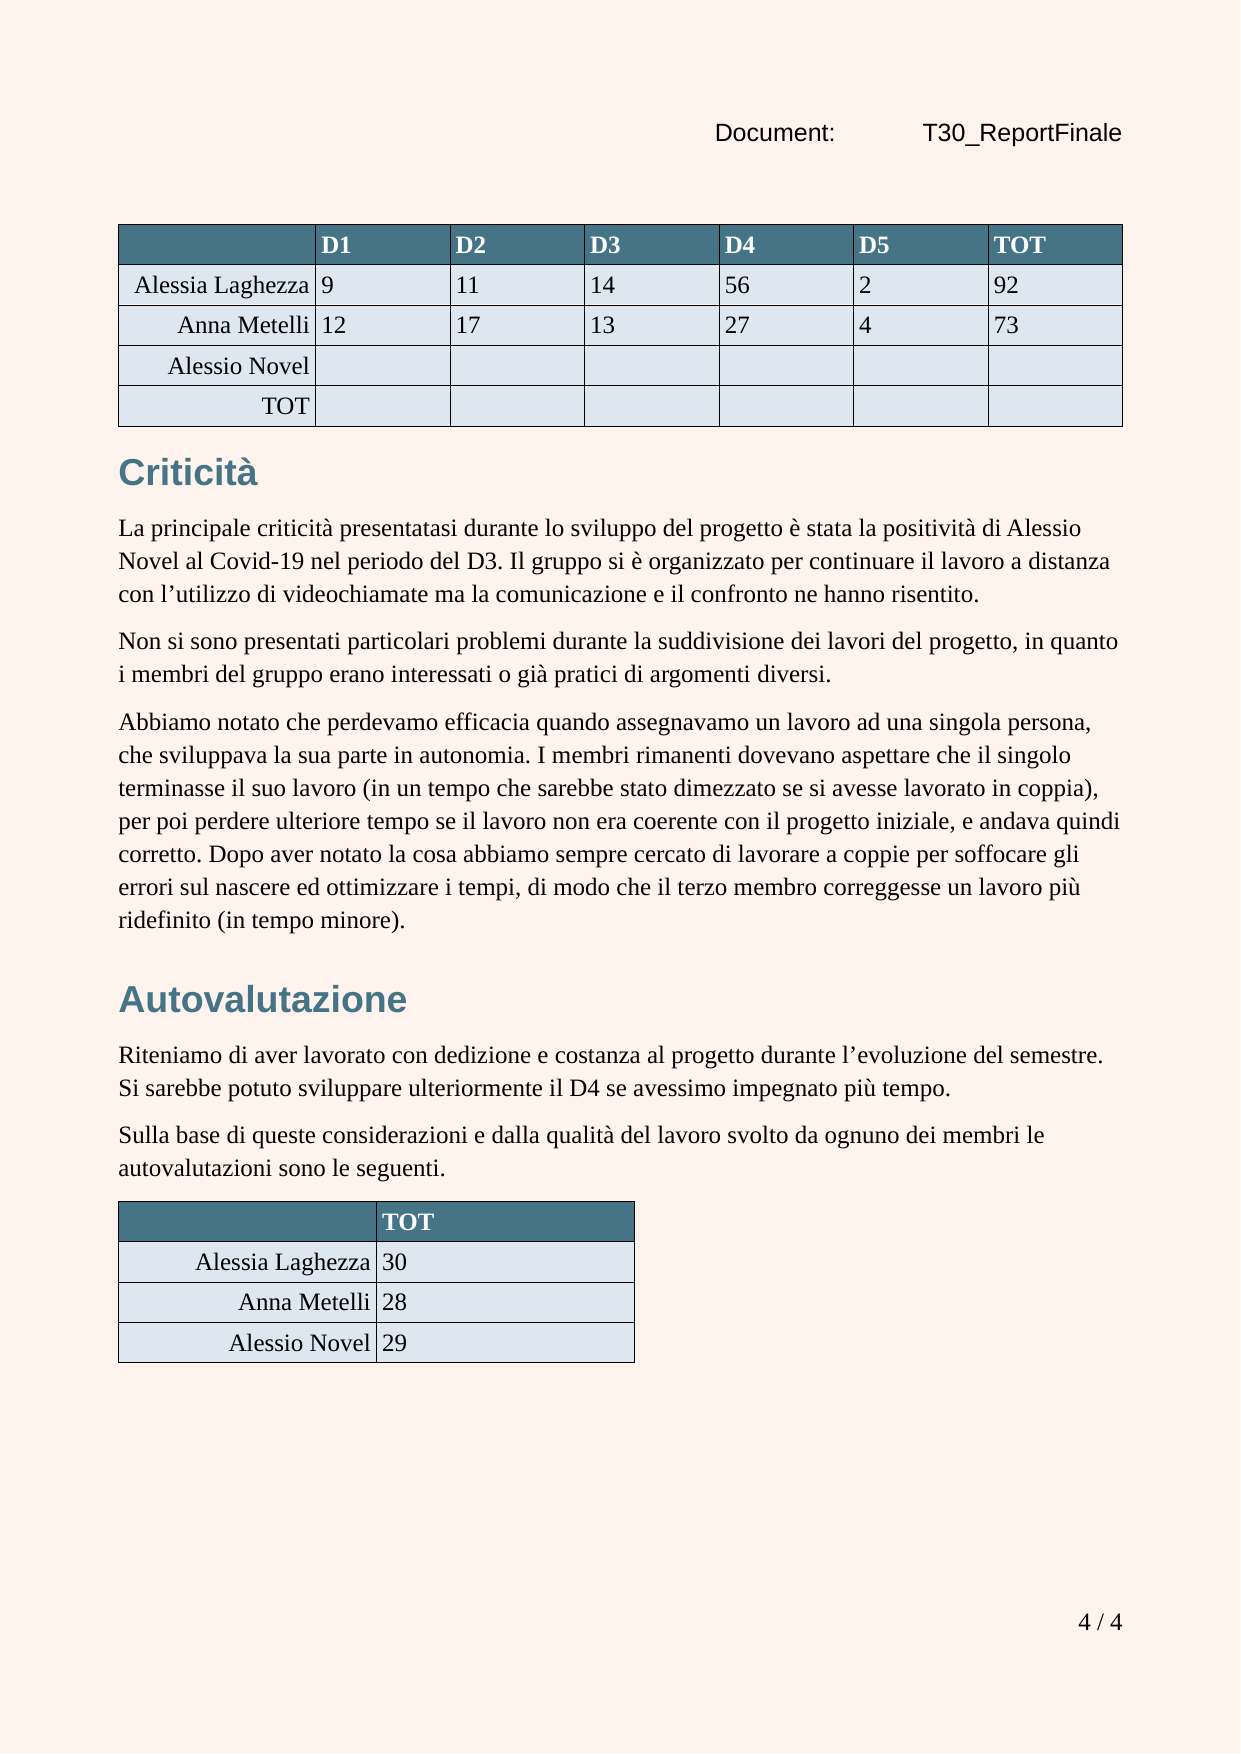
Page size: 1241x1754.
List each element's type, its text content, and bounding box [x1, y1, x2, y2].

table_cell [316, 346, 450, 385]
table_cell [451, 386, 584, 426]
table_cell 30 [377, 1242, 634, 1282]
table_header D2 [451, 225, 584, 264]
table_cell [854, 386, 988, 426]
table_header D3 [585, 225, 719, 264]
text Riteniamo di aver lavorato con dedizione e costanza al progetto durante l’evoluzione del semestre. Si sarebbe potuto sviluppare ulteriormente il D4 se avessimo impegnato più tempo. [118, 1040, 1122, 1102]
table_header D4 [720, 225, 853, 264]
subtitle Autovalutazione [118, 978, 1122, 1021]
table_cell Anna Metelli [119, 1283, 376, 1322]
table_cell 13 [585, 306, 719, 345]
table_header [119, 225, 315, 264]
table_header D5 [854, 225, 988, 264]
table_cell 28 [377, 1283, 634, 1322]
table_cell 11 [451, 265, 584, 304]
table_cell [585, 346, 719, 385]
table_cell Alessia Laghezza [119, 1242, 376, 1282]
table_header [119, 1202, 376, 1241]
table_cell Anna Metelli [119, 306, 315, 345]
subtitle Criticità [118, 451, 1122, 494]
table_cell [989, 386, 1122, 426]
table_cell 14 [585, 265, 719, 304]
table_cell TOT [119, 386, 315, 426]
table_cell [720, 386, 853, 426]
table_cell 4 [854, 306, 988, 345]
table_cell 2 [854, 265, 988, 304]
table_cell Alessio Novel [119, 346, 315, 385]
table_header TOT [989, 225, 1122, 264]
text Non si sono presentati particolari problemi durante la suddivisione dei lavori del progetto, in quanto i membri del gruppo erano interessati o già pratici di argomenti diversi. [118, 626, 1122, 688]
table_cell [989, 346, 1122, 385]
table_cell 56 [720, 265, 853, 304]
table_cell 73 [989, 306, 1122, 345]
text La principale criticità presentatasi durante lo sviluppo del progetto è stata la positività di Alessio Novel al Covid-19 nel periodo del D3. Il gruppo si è organizzato per continuare il lavoro a distanza con l’utilizzo di videochiamate ma la comunicazione e il confronto ne hanno risentito. [118, 513, 1122, 607]
table_cell [854, 346, 988, 385]
table_header TOT [377, 1202, 634, 1241]
table_cell 12 [316, 306, 450, 345]
table_cell [316, 386, 450, 426]
text Sulla base di queste considerazioni e dalla qualità del lavoro svolto da ognuno dei membri le autovalutazioni sono le seguenti. [118, 1120, 1122, 1182]
table_cell 17 [451, 306, 584, 345]
table_header D1 [316, 225, 450, 264]
table_cell 9 [316, 265, 450, 304]
table_cell 27 [720, 306, 853, 345]
text Abbiamo notato che perdevamo efficacia quando assegnavamo un lavoro ad una singola persona, che sviluppava la sua parte in autonomia. I membri rimanenti dovevano aspettare che il singolo terminasse il suo lavoro (in un tempo che sarebbe stato dimezzato se si avesse lavorato in coppia), per poi perdere ulteriore tempo se il lavoro non era coerente con il progetto iniziale, e andava quindi corretto. Dopo aver notato la cosa abbiamo sempre cercato di lavorare a coppie per soffocare gli errori sul nascere ed ottimizzare i tempi, di modo che il terzo membro correggesse un lavoro più ridefinito (in tempo minore). [118, 707, 1122, 934]
table_cell [585, 386, 719, 426]
table_cell 29 [377, 1323, 634, 1362]
table_cell Alessia Laghezza [119, 265, 315, 304]
table_cell [451, 346, 584, 385]
table_cell 92 [989, 265, 1122, 304]
table_cell [720, 346, 853, 385]
table_cell Alessio Novel [119, 1323, 376, 1362]
